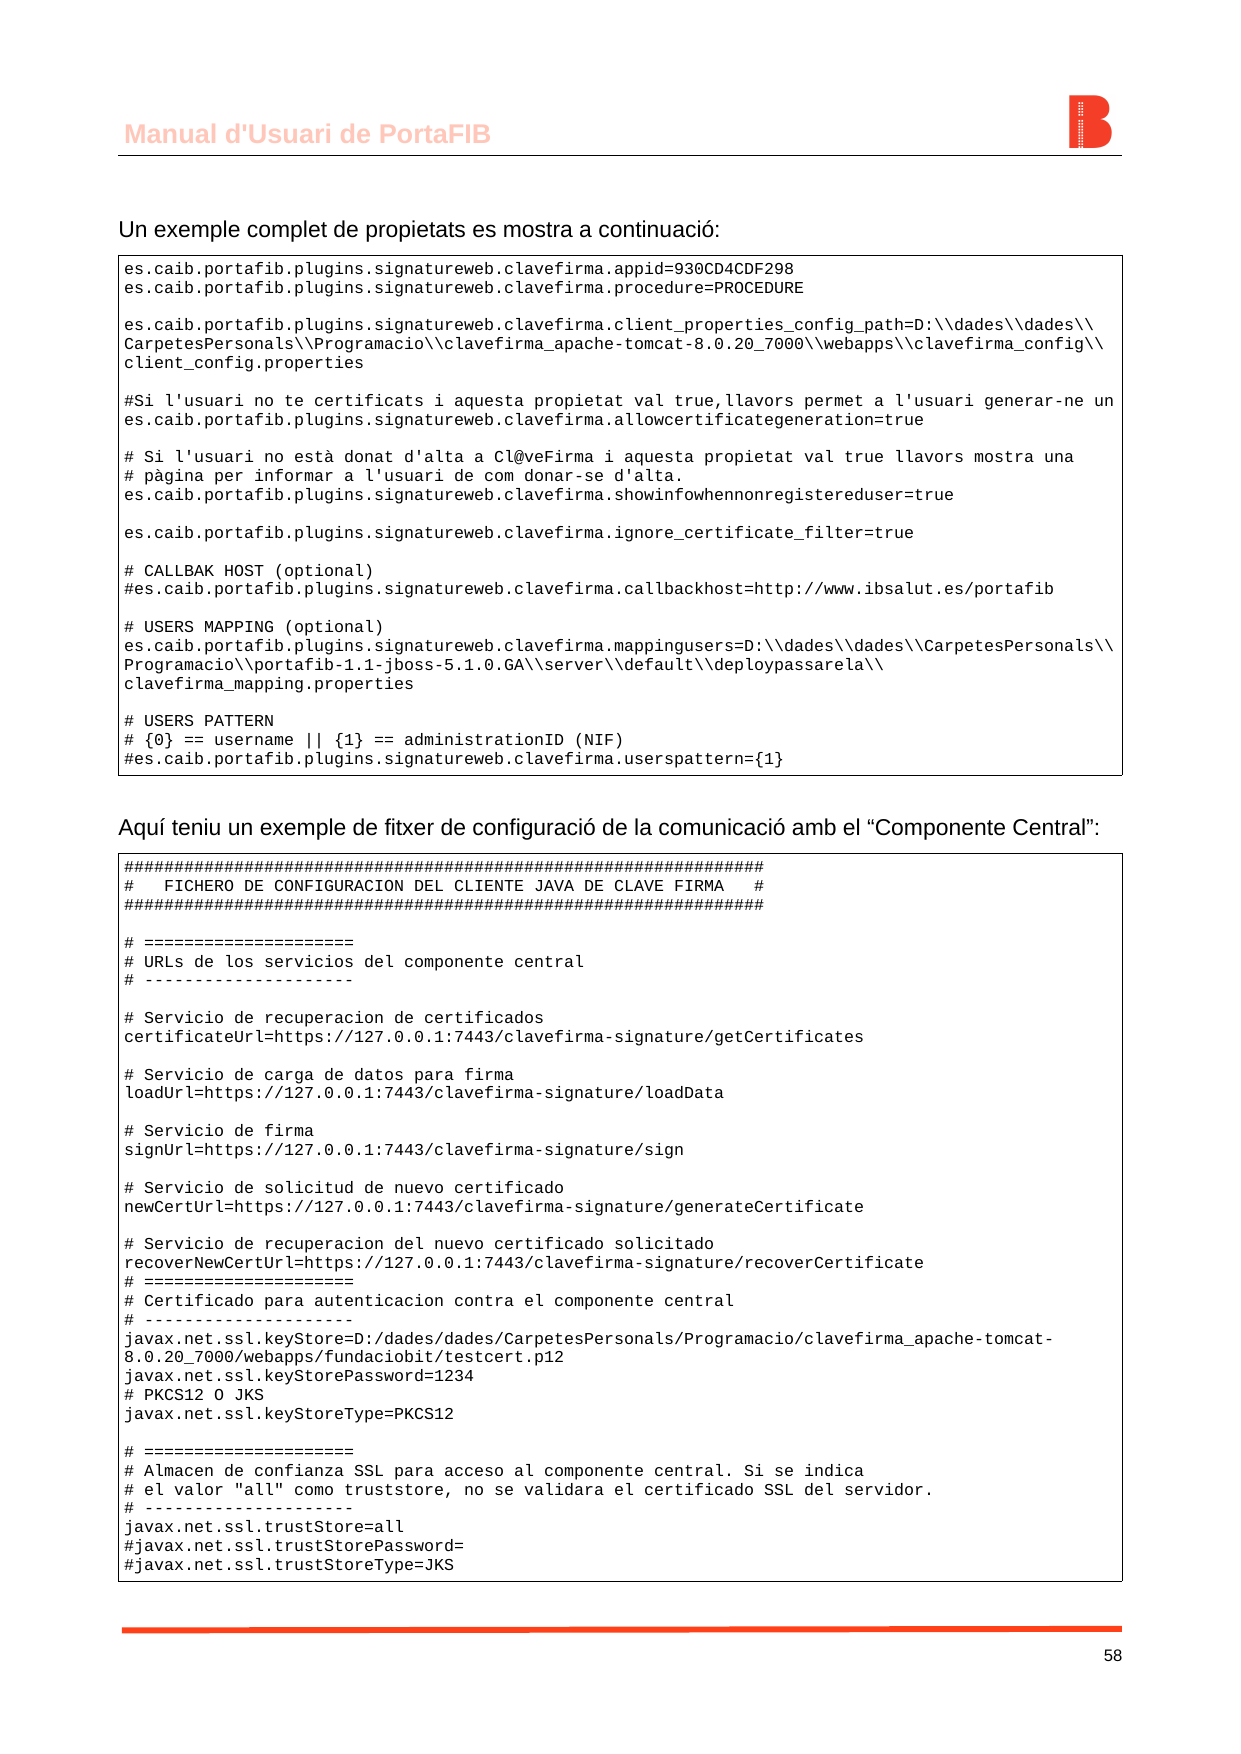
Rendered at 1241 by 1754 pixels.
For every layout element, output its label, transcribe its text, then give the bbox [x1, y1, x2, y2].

text Un exemple complet de propietats es mostra a continuació: [118, 216, 1122, 242]
table_header es.caib.portafib.plugins.signatureweb.clavefirma.appid=930CD4CDF298 es.caib.portafib.plugins.signatureweb.clavefirma.procedure=PROCEDURE es.caib.portafib.plugins.signatureweb.clavefirma.client_properties_config_path=D:\\dades\\dades\\CarpetesPersonals\\Programacio\\clavefirma_apache-tomcat-8.0.20_7000\\webapps\\clavefirma_config\\client_config.properties #Si l'usuari no te certificats i aquesta propietat val true,llavors permet a l'usuari generar-ne un es.caib.portafib.plugins.signatureweb.clavefirma.allowcertificategeneration=true # Si l'usuari no està donat d'alta a Cl@veFirma i aquesta propietat val true llavors mostra una # pàgina per informar a l'usuari de com donar-se d'alta. es.caib.portafib.plugins.signatureweb.clavefirma.showinfowhennonregistereduser=true es.caib.portafib.plugins.signatureweb.clavefirma.ignore_certificate_filter=true # CALLBAK HOST (optional) #es.caib.portafib.plugins.signatureweb.clavefirma.callbackhost=http://www.ibsalut.es/portafib # USERS MAPPING (optional) es.caib.portafib.plugins.signatureweb.clavefirma.mappingusers=D:\\dades\\dades\\CarpetesPersonals\\Programacio\\portafib-1.1-jboss-5.1.0.GA\\server\\default\\deploypassarela\\clavefirma_mapping.properties # USERS PATTERN # {0} == username || {1} == administrationID (NIF) #es.caib.portafib.plugins.signatureweb.clavefirma.userspattern={1} [119, 256, 1122, 775]
table_header ################################################################ # FICHERO DE CONFIGURACION DEL CLIENTE JAVA DE CLAVE FIRMA # ################################################################ # ===================== # URLs de los servicios del componente central # --------------------- # Servicio de recuperacion de certificados certificateUrl=https://127.0.0.1:7443/clavefirma-signature/getCertificates # Servicio de carga de datos para firma loadUrl=https://127.0.0.1:7443/clavefirma-signature/loadData # Servicio de firma signUrl=https://127.0.0.1:7443/clavefirma-signature/sign # Servicio de solicitud de nuevo certificado newCertUrl=https://127.0.0.1:7443/clavefirma-signature/generateCertificate # Servicio de recuperacion del nuevo certificado solicitado recoverNewCertUrl=https://127.0.0.1:7443/clavefirma-signature/recoverCertificate # ===================== # Certificado para autenticacion contra el componente central # --------------------- javax.net.ssl.keyStore=D:/dades/dades/CarpetesPersonals/Programacio/clavefirma_apache-tomcat-8.0.20_7000/webapps/fundaciobit/testcert.p12 javax.net.ssl.keyStorePassword=1234 # PKCS12 O JKS javax.net.ssl.keyStoreType=PKCS12 # ===================== # Almacen de confianza SSL para acceso al componente central. Si se indica # el valor "all" como truststore, no se validara el certificado SSL del servidor. # --------------------- javax.net.ssl.trustStore=all #javax.net.ssl.trustStorePassword= #javax.net.ssl.trustStoreType=JKS [119, 854, 1122, 1581]
picture [1063, 94, 1117, 150]
text Aquí teniu un exemple de fitxer de configuració de la comunicació amb el “Componente Central”: [118, 814, 1122, 841]
